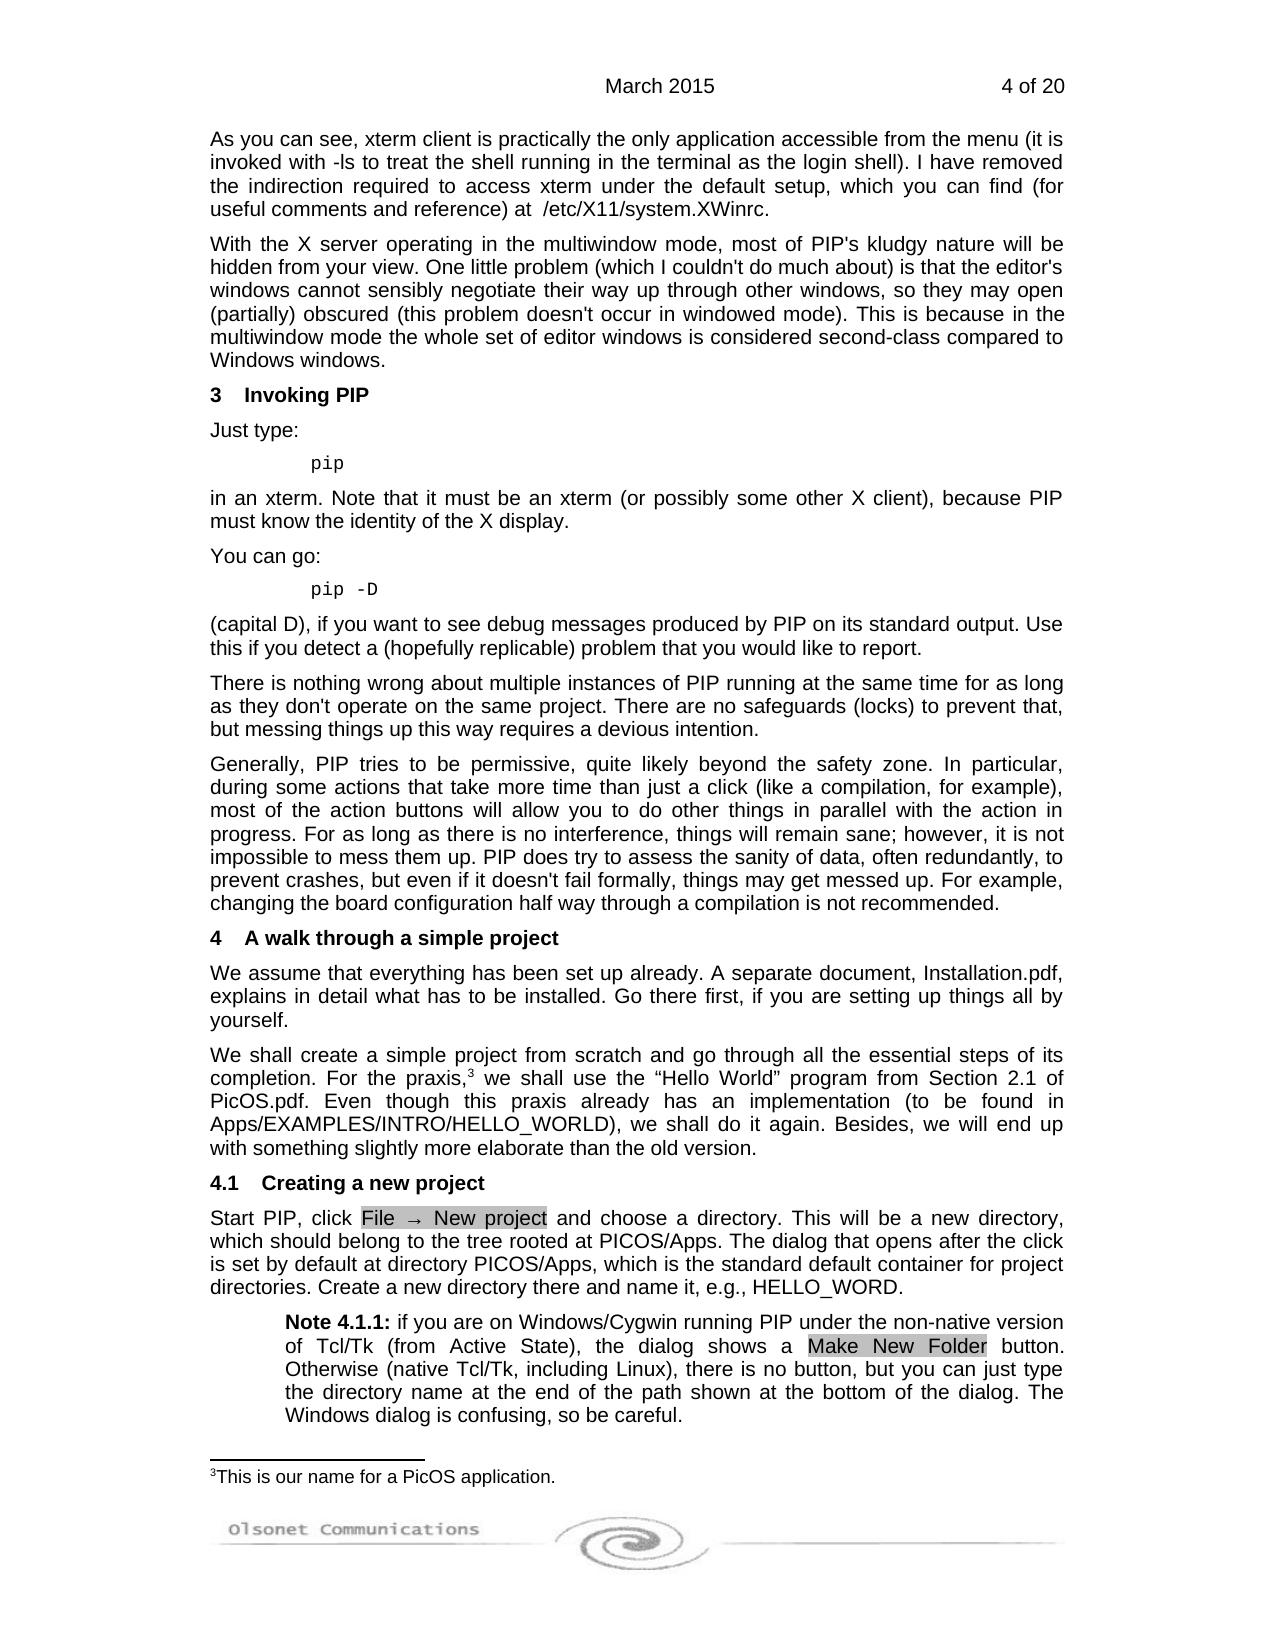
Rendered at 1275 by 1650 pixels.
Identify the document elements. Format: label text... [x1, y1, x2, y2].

text Note 4.1.1: if you are on Windows/Cygwin running PIP under the non-native version of Tcl/Tk (from Active State), the dialog shows a Make New Folder button. Otherwise (native Tcl/Tk, including Linux), there is no button, but you can just type the directory name at the end of the path shown at the bottom of the dialog. The Windows dialog is confusing, so be careful. [285, 1311, 1065, 1427]
text Just type: [210, 418, 1065, 442]
text You can go: [210, 545, 1065, 568]
text With the X server operating in the multiwindow mode, most of PIP's kludgy nature will be hidden from your view. One little problem (which I couldn't do much about) is that the editor's windows cannot sensibly negotiate their way up through other windows, so they may open (partially) obscured (this problem doesn't occur in windowed mode). This is because in the multiwindow mode the whole set of editor windows is considered second-class compared to Windows windows. [210, 232, 1065, 372]
text (capital D), if you want to see debug messages produced by PIP on its standard output. Use this if you detect a (hopefully replicable) problem that you would like to report. [210, 613, 1065, 659]
text Generally, PIP tries to be permissive, quite likely beyond the safety zone. In particular, during some actions that take more time than just a click (like a compilation, for example), most of the action buttons will allow you to do other things in parallel with the action in progress. For as long as there is no interference, things will remain sane; however, it is not impossible to mess them up. PIP does try to assess the sanity of data, often redundantly, to prevent crashes, but even if it doesn't fail formally, things may get messed up. For example, changing the board configuration half way through a compilation is not recommended. [210, 752, 1065, 915]
subtitle Creating a new project [210, 1171, 1065, 1194]
subtitle A walk through a simple project [210, 927, 1065, 950]
text As you can see, xterm client is practically the only application accessible from the menu (it is invoked with -ls to treat the shell running in the terminal as the login shell). I have removed the indirection required to access xterm under the default setup, which you can find (for useful comments and reference) at /etc/X11/system.XWinrc. [210, 128, 1065, 221]
picture [210, 1501, 1065, 1593]
text This is our name for a PicOS application. [210, 1466, 1065, 1487]
text Start PIP, click File → New project and choose a directory. This will be a new directory, which should belong to the tree rooted at PICOS/Apps. The dialog that opens after the click is set by default at directory PICOS/Apps, which is the standard default container for project directories. Create a new directory there and name it, e.g., HELLO_WORD. [210, 1206, 1065, 1299]
text pip -D [310, 580, 1065, 601]
text We assume that everything has been set up already. A separate document, Installation.pdf, explains in detail what has to be installed. Go there first, if you are setting up things all by yourself. [210, 962, 1065, 1032]
text pip [310, 453, 1065, 475]
subtitle Invoking PIP [210, 383, 1065, 407]
text We shall create a simple project from scratch and go through all the essential steps of its completion. For the praxis, we shall use the “Hello World” program from Section 2.1 of PicOS.pdf. Even though this praxis already has an implementation (to be found in Apps/EXAMPLES/INTRO/HELLO_WORLD), we shall do it again. Besides, we will end up with something slightly more elaborate than the old version. [210, 1043, 1065, 1159]
text in an xterm. Note that it must be an xterm (or possibly some other X client), because PIP must know the identity of the X display. [210, 487, 1065, 533]
text There is nothing wrong about multiple instances of PIP running at the same time for as long as they don't operate on the same project. There are no safeguards (locks) to prevent that, but messing things up this way requires a devious intention. [210, 671, 1065, 741]
